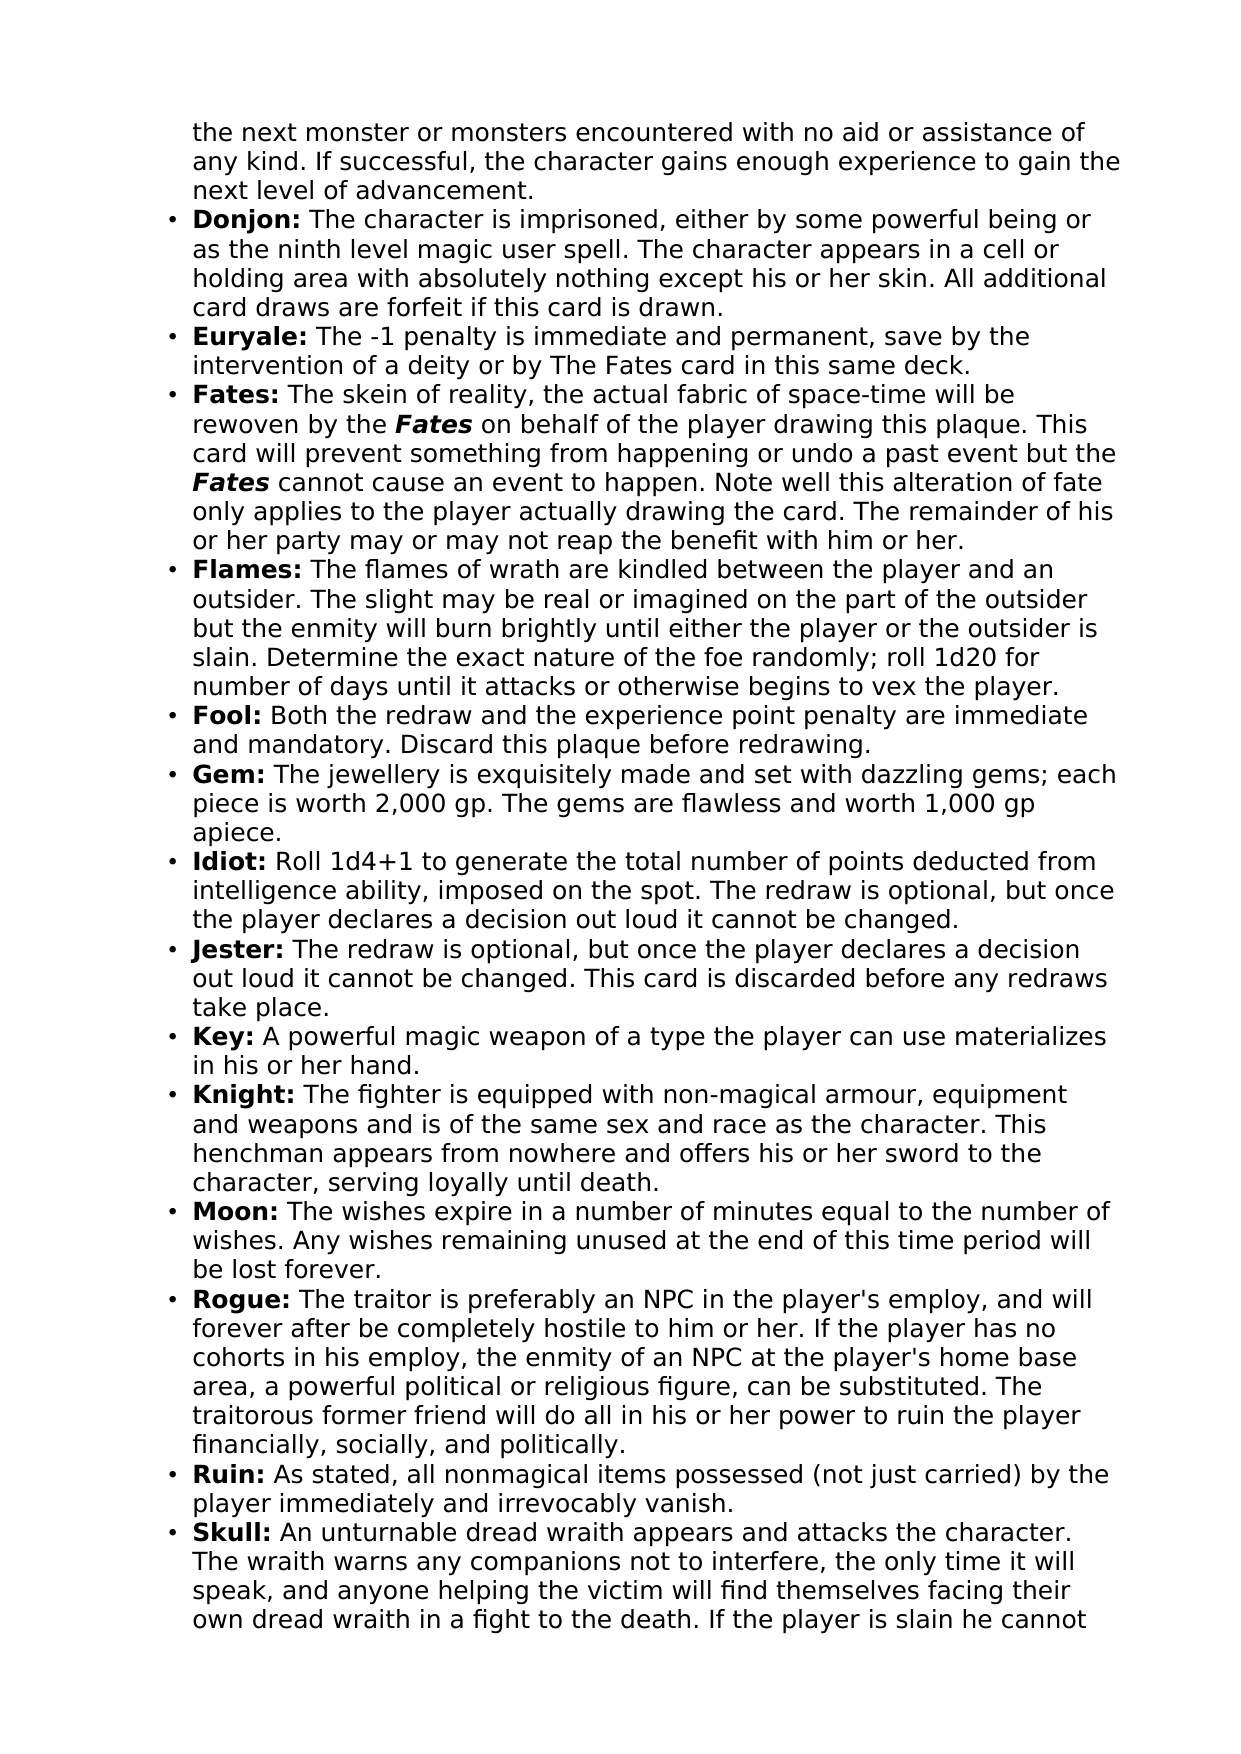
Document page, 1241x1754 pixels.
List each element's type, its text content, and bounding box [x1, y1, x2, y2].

list Knight: The fighter is equipped with non-magical armour, equipment and weapons and is of the same sex and race as the character. This henchman appears from nowhere and offers his or her sword to the character, serving loyally until death. [177, 1081, 1122, 1197]
list Flames: The flames of wrath are kindled between the player and an outsider. The slight may be real or imagined on the part of the outsider but the enmity will burn brightly until either the player or the outsider is slain. Determine the exact nature of the foe randomly; roll 1d20 for number of days until it attacks or otherwise begins to vex the player. [177, 556, 1122, 701]
list the next monster or monsters encountered with no aid or assistance of any kind. If successful, the character gains enough experience to gain the next level of advancement. [177, 118, 1122, 206]
list Ruin: As stated, all nonmagical items possessed (not just carried) by the player immediately and irrevocably vanish. [177, 1460, 1122, 1518]
list Skull: An unturnable dread wraith appears and attacks the character. The wraith warns any companions not to interfere, the only time it will speak, and anyone helping the victim will find themselves facing their own dread wraith in a fight to the death. If the player is slain he cannot [177, 1518, 1122, 1635]
list Moon: The wishes expire in a number of minutes equal to the number of wishes. Any wishes remaining unused at the end of this time period will be lost forever. [177, 1197, 1122, 1285]
list Key: A powerful magic weapon of a type the player can use materializes in his or her hand. [177, 1022, 1122, 1081]
list Gem: The jewellery is exquisitely made and set with dazzling gems; each piece is worth 2,000 gp. The gems are flawless and worth 1,000 gp apiece. [177, 760, 1122, 847]
list Idiot: Roll 1d4+1 to generate the total number of points deducted from intelligence ability, imposed on the spot. The redraw is optional, but once the player declares a decision out loud it cannot be changed. [177, 847, 1122, 935]
list Donjon: The character is imprisoned, either by some powerful being or as the ninth level magic user spell. The character appears in a cell or holding area with absolutely nothing except his or her skin. All additional card draws are forfeit if this card is drawn. [177, 206, 1122, 322]
list Euryale: The -1 penalty is immediate and permanent, save by the intervention of a deity or by The Fates card in this same deck. [177, 322, 1122, 381]
list Rogue: The traitor is preferably an NPC in the player's employ, and will forever after be completely hostile to him or her. If the player has no cohorts in his employ, the enmity of an NPC at the player's home base area, a powerful political or religious figure, can be substituted. The traitorous former friend will do all in his or her power to ruin the player financially, socially, and politically. [177, 1285, 1122, 1460]
list Fates: The skein of reality, the actual fabric of space-time will be rewoven by the Fates on behalf of the player drawing this plaque. This card will prevent something from happening or undo a past event but the Fates cannot cause an event to happen. Note well this alteration of fate only applies to the player actually drawing the card. The remainder of his or her party may or may not reap the benefit with him or her. [177, 381, 1122, 556]
list Fool: Both the redraw and the experience point penalty are immediate and mandatory. Discard this plaque before redrawing. [177, 701, 1122, 760]
list Jester: The redraw is optional, but once the player declares a decision out loud it cannot be changed. This card is discarded before any redraws take place. [177, 935, 1122, 1022]
